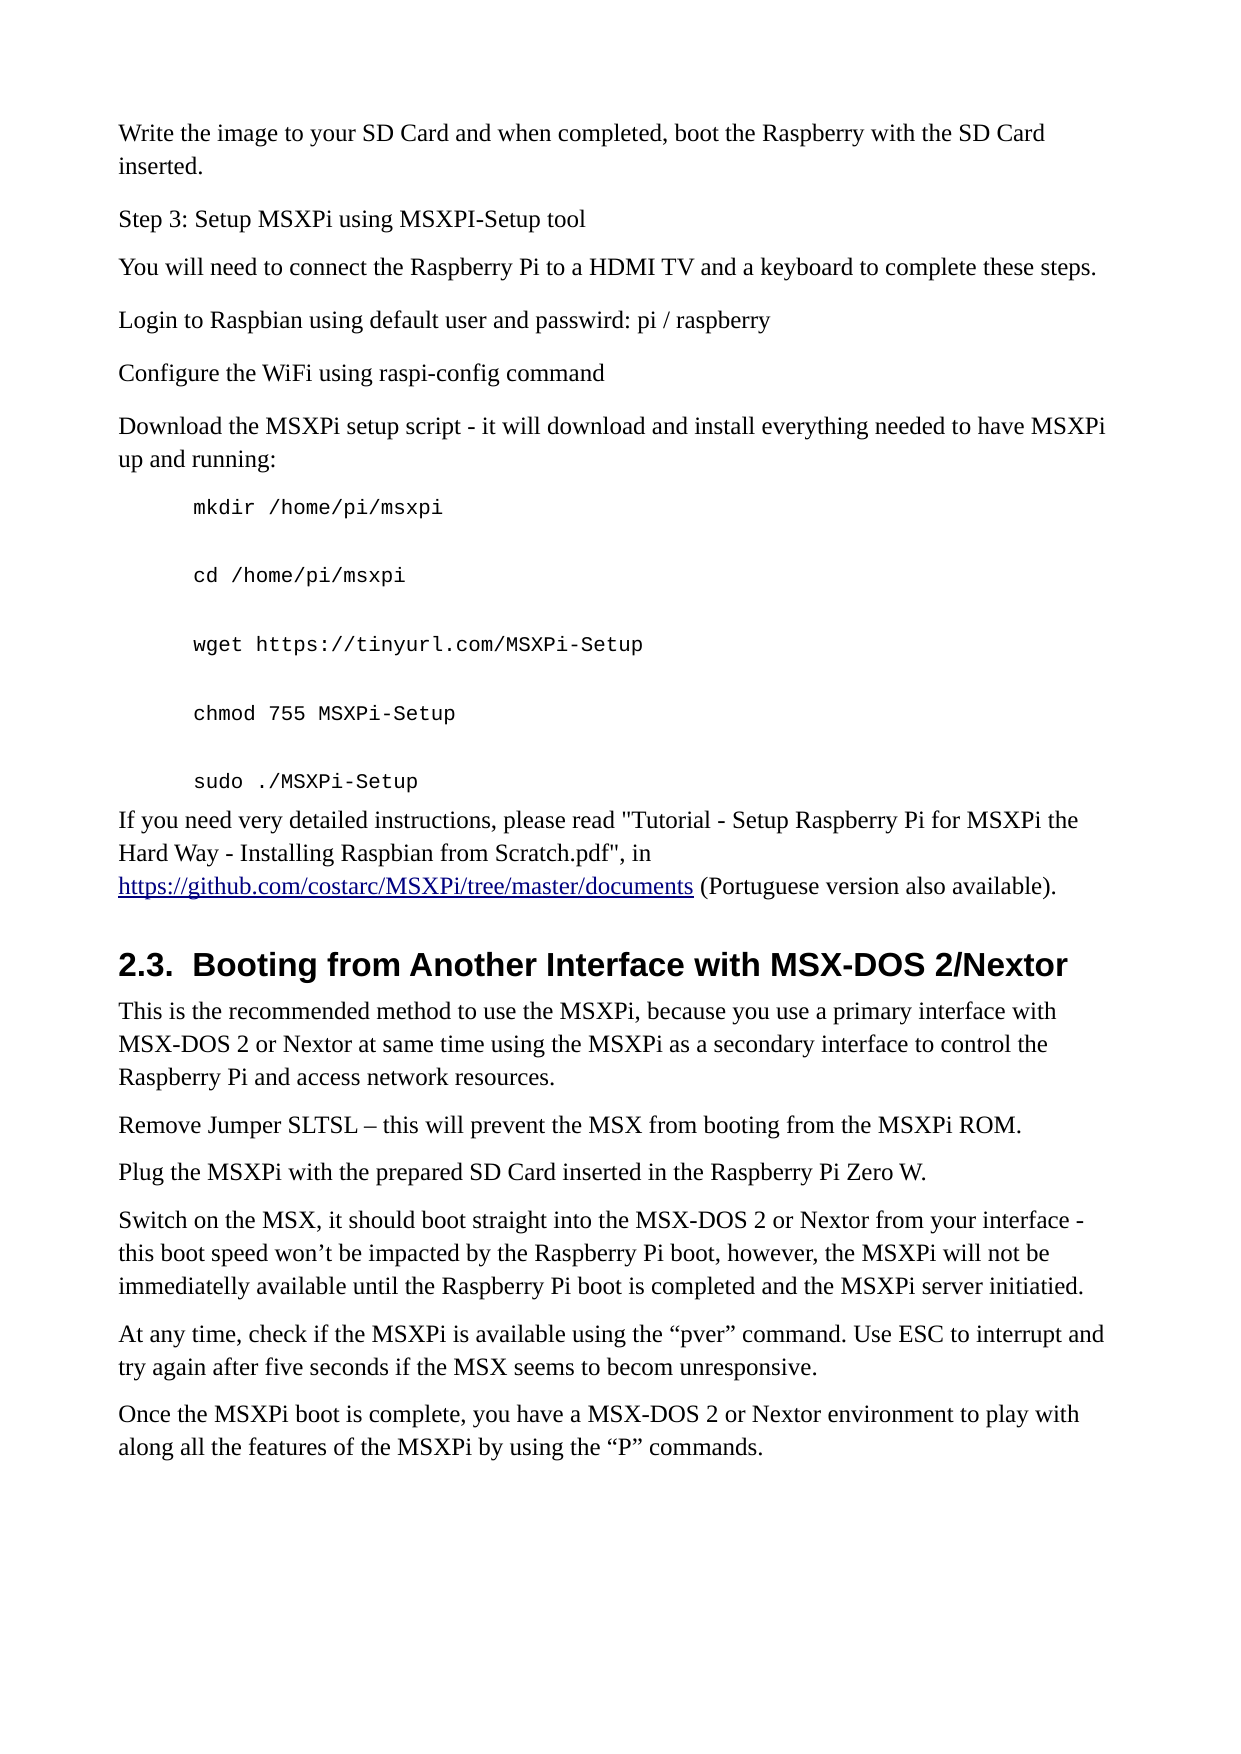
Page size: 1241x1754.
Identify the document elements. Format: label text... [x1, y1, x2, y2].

text Remove Jumper SLTSL – this will prevent the MSX from booting from the MSXPi ROM. [118, 1110, 1122, 1138]
text Plug the MSXPi with the prepared SD Card inserted in the Raspberry Pi Zero W. [118, 1157, 1122, 1186]
text Download the MSXPi setup script - it will download and install everything needed to have MSXPi up and running: [118, 411, 1122, 473]
text Write the image to your SD Card and when completed, boot the Raspberry with the SD Card inserted. [118, 118, 1122, 180]
text chmod 755 MSXPi-Setup [118, 702, 1122, 726]
text Switch on the MSX, it should boot straight into the MSX-DOS 2 or Nextor from your interface - this boot speed won’t be impacted by the Raspberry Pi boot, however, the MSXPi will not be immediatelly available until the Raspberry Pi boot is completed and the MSXPi server initiatied. [118, 1205, 1122, 1300]
text Step 3: Setup MSXPi using MSXPI-Setup tool [118, 204, 1122, 233]
text If you need very detailed instructions, please read "Tutorial - Setup Raspberry Pi for MSXPi the Hard Way - Installing Raspbian from Scratch.pdf", in https://github.com/costarc/MSXPi/tree/master/documents (Portuguese version also available). [118, 805, 1122, 900]
text Login to Raspbian using default user and passwird: pi / raspberry [118, 305, 1122, 333]
subtitle Booting from Another Interface with MSX-DOS 2/Nextor [118, 945, 1122, 984]
text This is the recommended method to use the MSXPi, because you use a primary interface with MSX-DOS 2 or Nextor at same time using the MSXPi as a secondary interface to control the Raspberry Pi and access network resources. [118, 996, 1122, 1091]
text At any time, check if the MSXPi is available using the “pver” command. Use ESC to interrupt and try again after five seconds if the MSX seems to becom unresponsive. [118, 1319, 1122, 1380]
text Configure the WiFi using raspi-config command [118, 358, 1122, 387]
text cd /home/pi/msxpi [118, 565, 1122, 589]
text wget https://tinyurl.com/MSXPi-Setup [118, 634, 1122, 658]
text Once the MSXPi boot is complete, you have a MSX-DOS 2 or Nextor environment to play with along all the features of the MSXPi by using the “P” commands. [118, 1399, 1122, 1461]
text sudo ./MSXPi-Setup [118, 771, 1122, 795]
text You will need to connect the Raspberry Pi to a HDMI TV and a keyboard to complete these steps. [118, 252, 1122, 281]
text mkdir /home/pi/msxpi [118, 497, 1122, 521]
